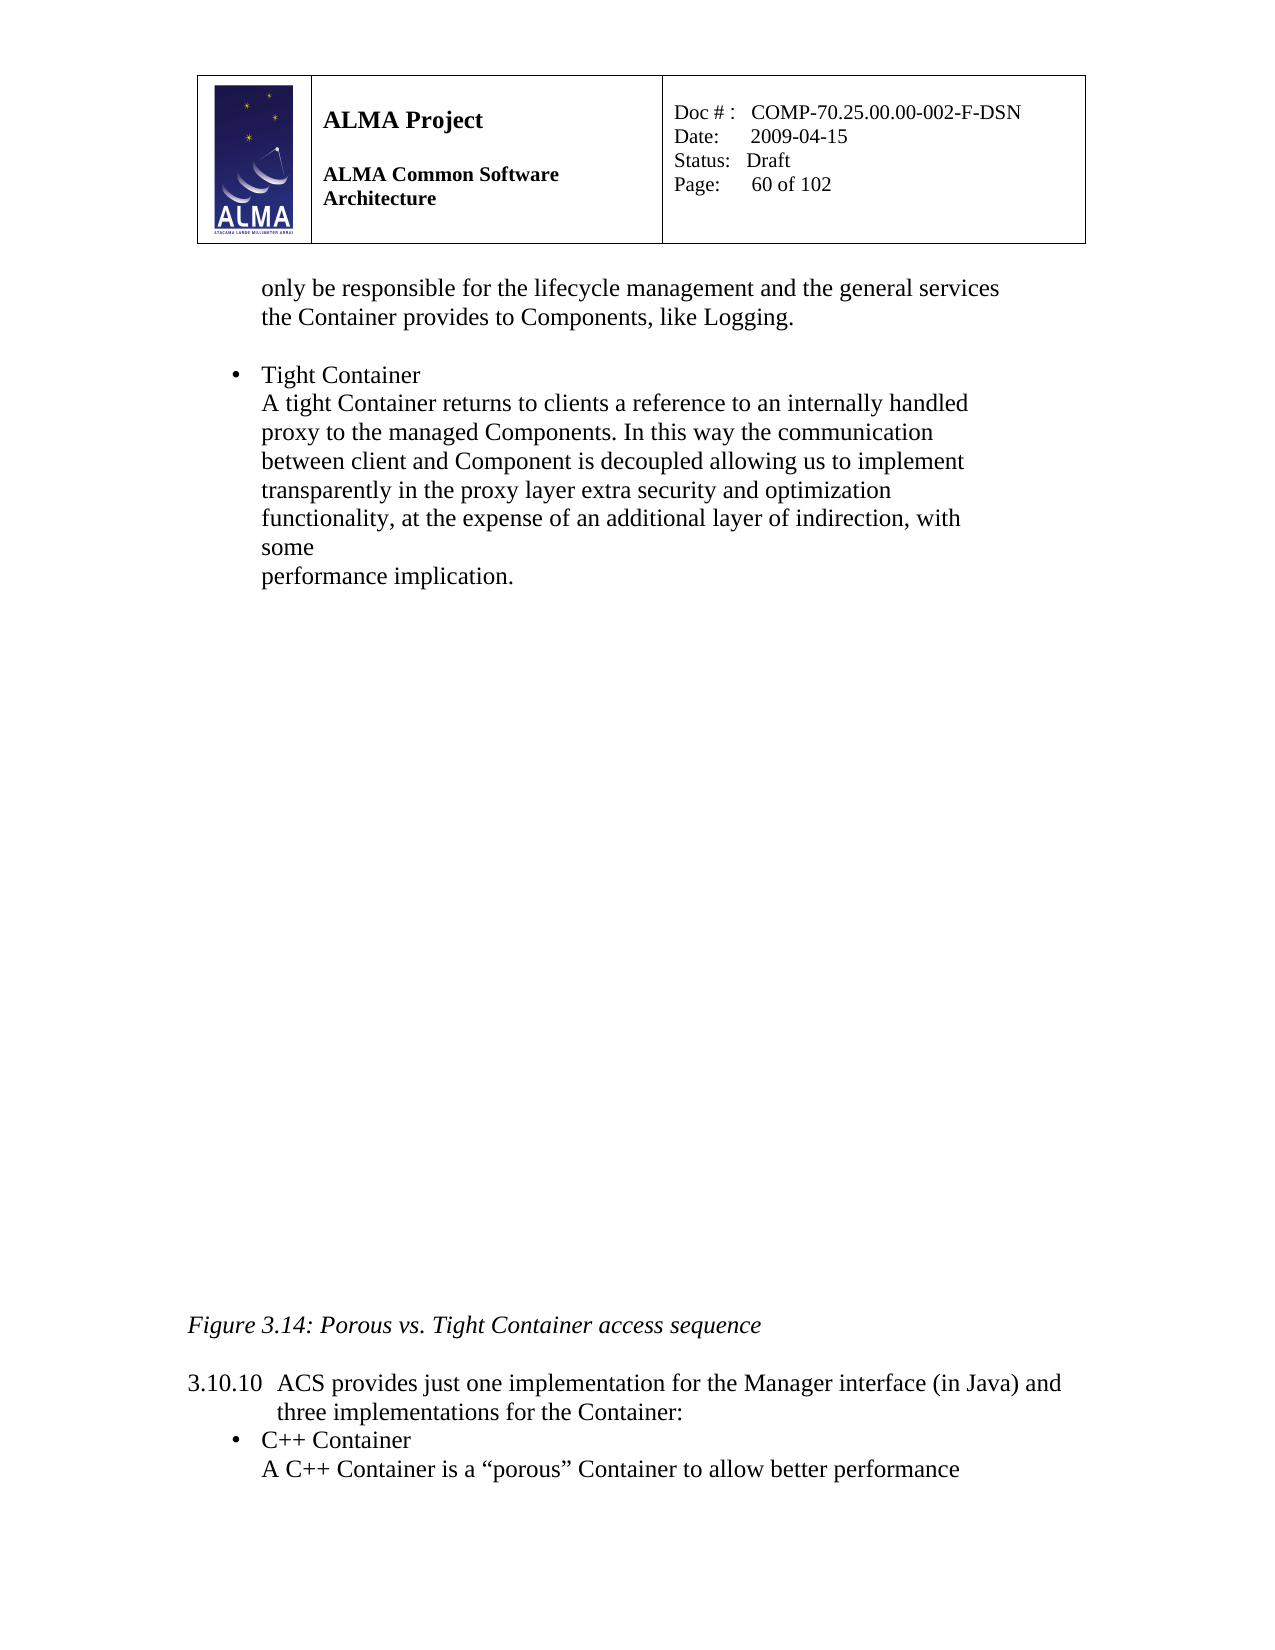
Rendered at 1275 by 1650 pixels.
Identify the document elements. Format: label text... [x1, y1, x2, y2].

picture [214, 85, 293, 235]
list Tight Container A tight Container returns to clients a reference to an internally handled proxy to the managed Components. In this way the communication between client and Component is decoupled allowing us to implement transparently in the proxy layer extra security and optimization functionality, at the expense of an additional layer of indirection, with some performance implication. [232, 360, 1012, 590]
text Figure 3.14: Porous vs. Tight Container access sequence [187, 619, 1012, 1339]
subtitle ACS provides just one implementation for the Manager interface (in Java) and three implementations for the Container: [187, 1368, 1087, 1426]
list only be responsible for the lifecycle management and the general services the Container provides to Components, like Logging. [232, 273, 1012, 331]
list C++ Container A C++ Container is a “porous” Container to allow better performance [232, 1426, 1012, 1483]
